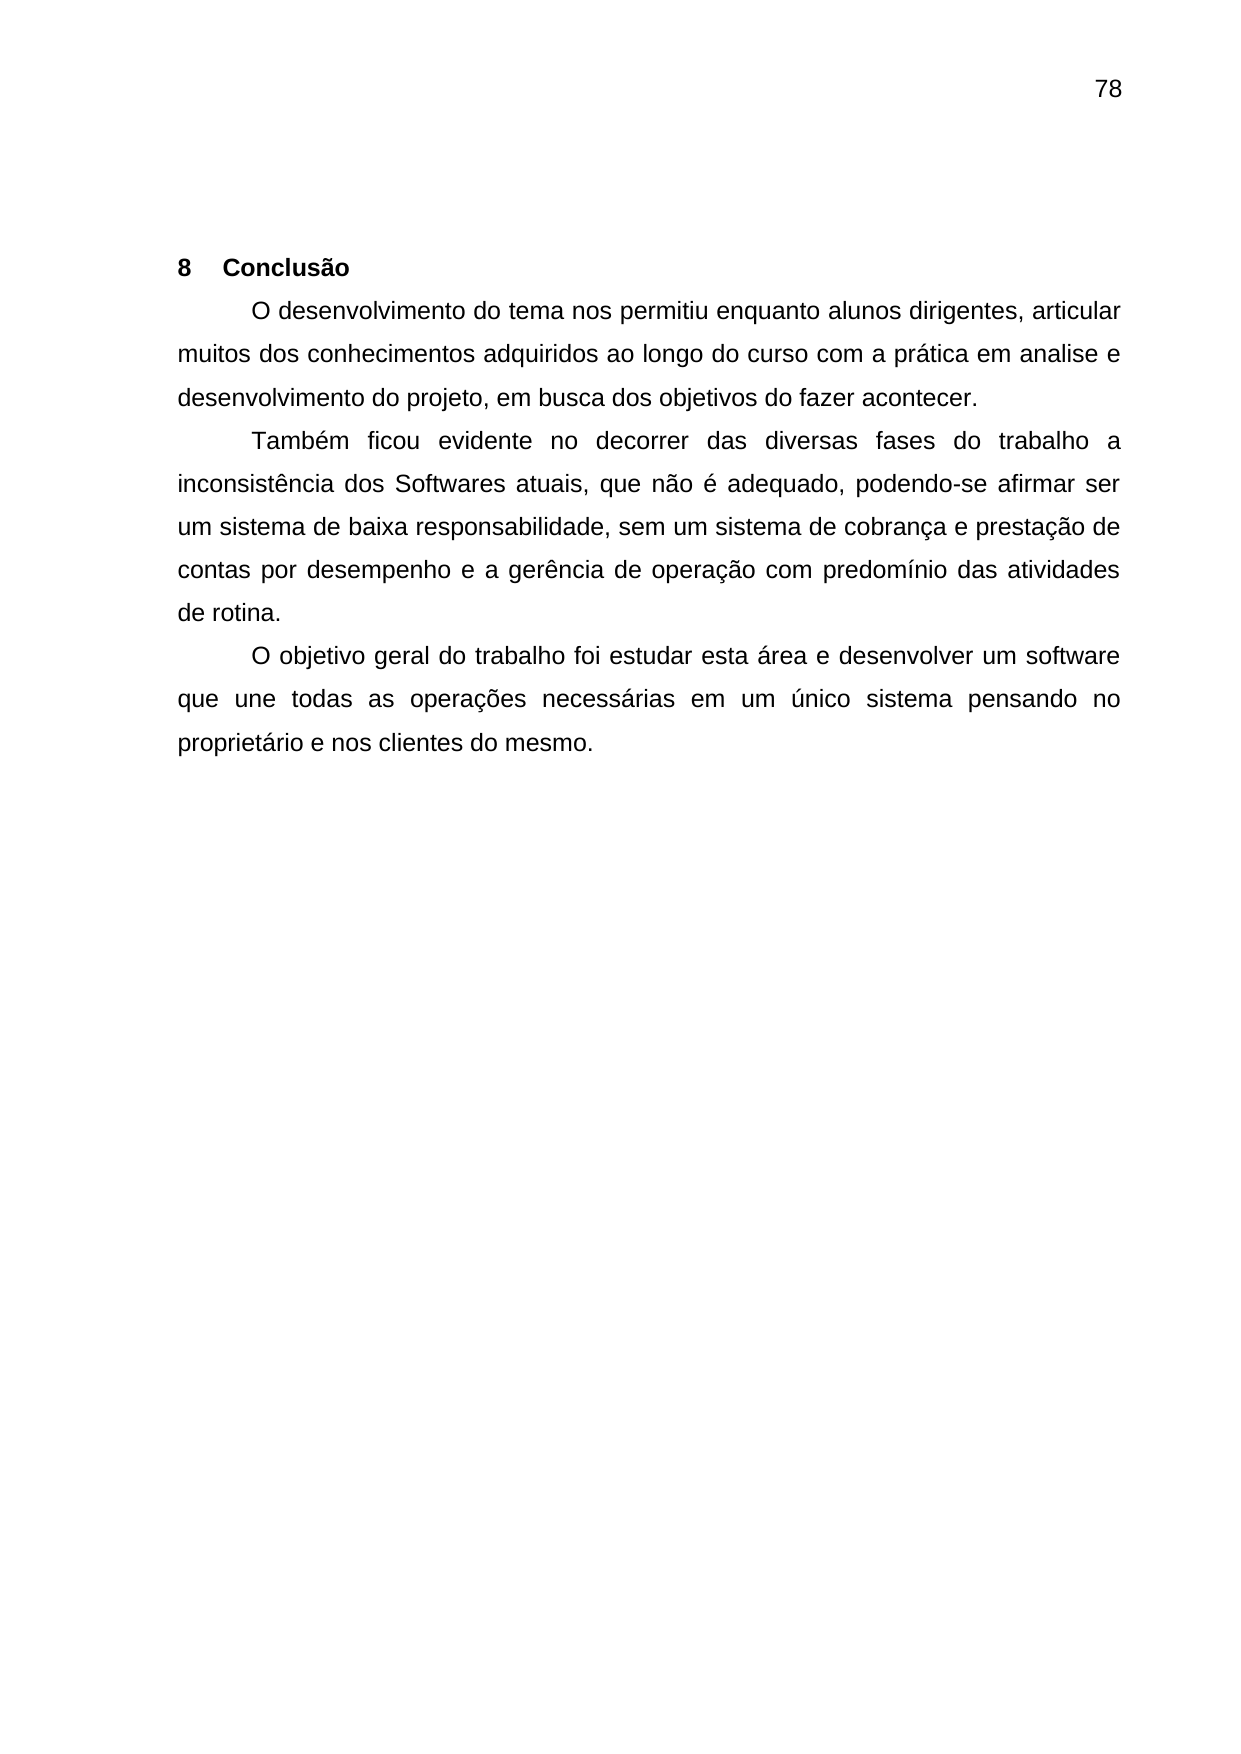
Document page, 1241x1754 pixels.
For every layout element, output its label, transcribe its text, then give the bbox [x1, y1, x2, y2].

text Também ficou evidente no decorrer das diversas fases do trabalho a inconsistência dos Softwares atuais, que não é adequado, podendo-se afirmar ser um sistema de baixa responsabilidade, sem um sistema de cobrança e prestação de contas por desempenho e a gerência de operação com predomínio das atividades de rotina. [177, 426, 1122, 627]
subtitle Conclusão [177, 253, 1122, 282]
text O objetivo geral do trabalho foi estudar esta área e desenvolver um software que une todas as operações necessárias em um único sistema pensando no proprietário e nos clientes do mesmo. [177, 641, 1122, 756]
text O desenvolvimento do tema nos permitiu enquanto alunos dirigentes, articular muitos dos conhecimentos adquiridos ao longo do curso com a prática em analise e desenvolvimento do projeto, em busca dos objetivos do fazer acontecer. [177, 296, 1122, 411]
